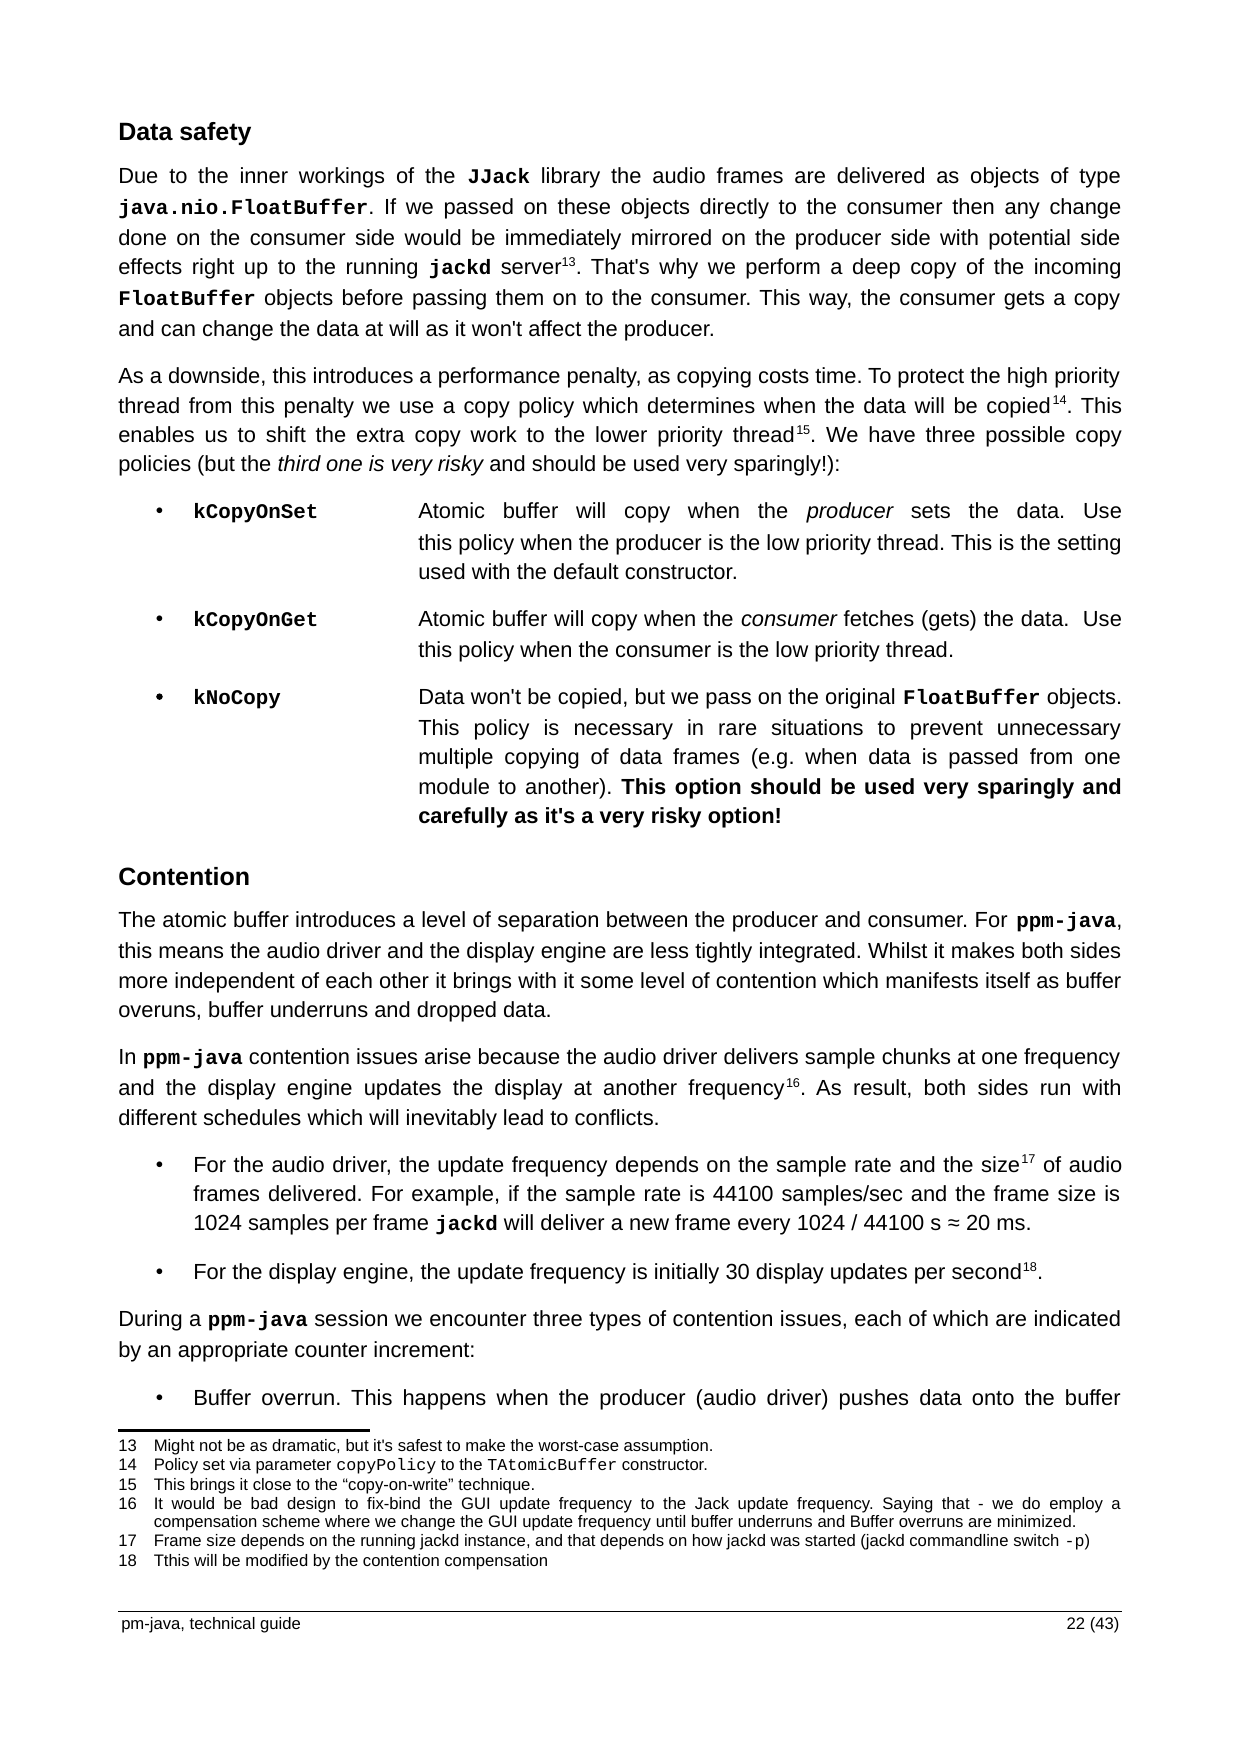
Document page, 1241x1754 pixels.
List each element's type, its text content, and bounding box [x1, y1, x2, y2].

text The atomic buffer introduces a level of separation between the producer and consumer. For ppm-java, this means the audio driver and the display engine are less tightly integrated. Whilst it makes both sides more independent of each other it brings with it some level of contention which manifests itself as buffer overuns, buffer underruns and dropped data. [118, 908, 1122, 1022]
list Buffer overrun. This happens when the producer (audio driver) pushes data onto the buffer [156, 1385, 1122, 1409]
text During a ppm-java session we encounter three types of contention issues, each of which are indicated by an appropriate counter increment: [118, 1307, 1122, 1362]
list For the display engine, the update frequency is initially 30 display updates per second. [156, 1260, 1122, 1284]
text Might not be as dramatic, but it's safest to make the worst-case assumption. [118, 1437, 1122, 1455]
list For the audio driver, the update frequency depends on the sample rate and the size of audio frames delivered. For example, if the sample rate is 44100 samples/sec and the frame size is 1024 samples per frame jackd will deliver a new frame every 1024 / 44100 s ≈ 20 ms. [156, 1152, 1122, 1237]
text This brings it close to the “copy-on-write” technique. [118, 1475, 1122, 1494]
list kCopyOnGet Atomic buffer will copy when the consumer fetches (gets) the data. Use this policy when the consumer is the low priority thread. [156, 607, 1122, 662]
list Frame size depends on the running jackd instance, and that depends on how jackd was started (jackd commandline switch -p) [118, 1531, 1122, 1551]
list Tthis will be modified by the contention compensation [118, 1551, 1122, 1570]
text In ppm-java contention issues arise because the audio driver delivers sample chunks at one frequency and the display engine updates the display at another frequency. As result, both sides run with different schedules which will inevitably lead to conflicts. [118, 1045, 1122, 1130]
list kNoCopy Data won't be copied, but we pass on the original FloatBuffer objects. This policy is necessary in rare situations to prevent unnecessary multiple copying of data frames (e.g. when data is passed from one module to another). This option should be used very sparingly and carefully as it's a very risky option! [156, 684, 1122, 828]
list kCopyOnSet Atomic buffer will copy when the producer sets the data. Use this policy when the producer is the low priority thread. This is the setting used with the default constructor. [156, 499, 1122, 584]
subtitle Contention [118, 862, 1122, 890]
text As a downside, this introduces a performance penalty, as copying costs time. To protect the high priority thread from this penalty we use a copy policy which determines when the data will be copied. This enables us to shift the extra copy work to the lower priority thread. We have three possible copy policies (but the third one is very risky and should be used very sparingly!): [118, 364, 1122, 477]
subtitle Data safety [118, 118, 1122, 146]
text Due to the inner workings of the JJack library the audio frames are delivered as objects of type java.nio.FloatBuffer. If we passed on these objects directly to the consumer then any change done on the consumer side would be immediately mirrored on the producer side with potential side effects right up to the running jackd server. That's why we perform a deep copy of the incoming FloatBuffer objects before passing them on to the consumer. This way, the consumer gets a copy and can change the data at will as it won't affect the producer. [118, 164, 1122, 341]
text Policy set via parameter copyPolicy to the TAtomicBuffer constructor. [118, 1455, 1122, 1475]
text It would be bad design to fix-bind the GUI update frequency to the Jack update frequency. Saying that - we do employ a compensation scheme where we change the GUI update frequency until buffer underruns and Buffer overruns are minimized. [118, 1494, 1122, 1531]
